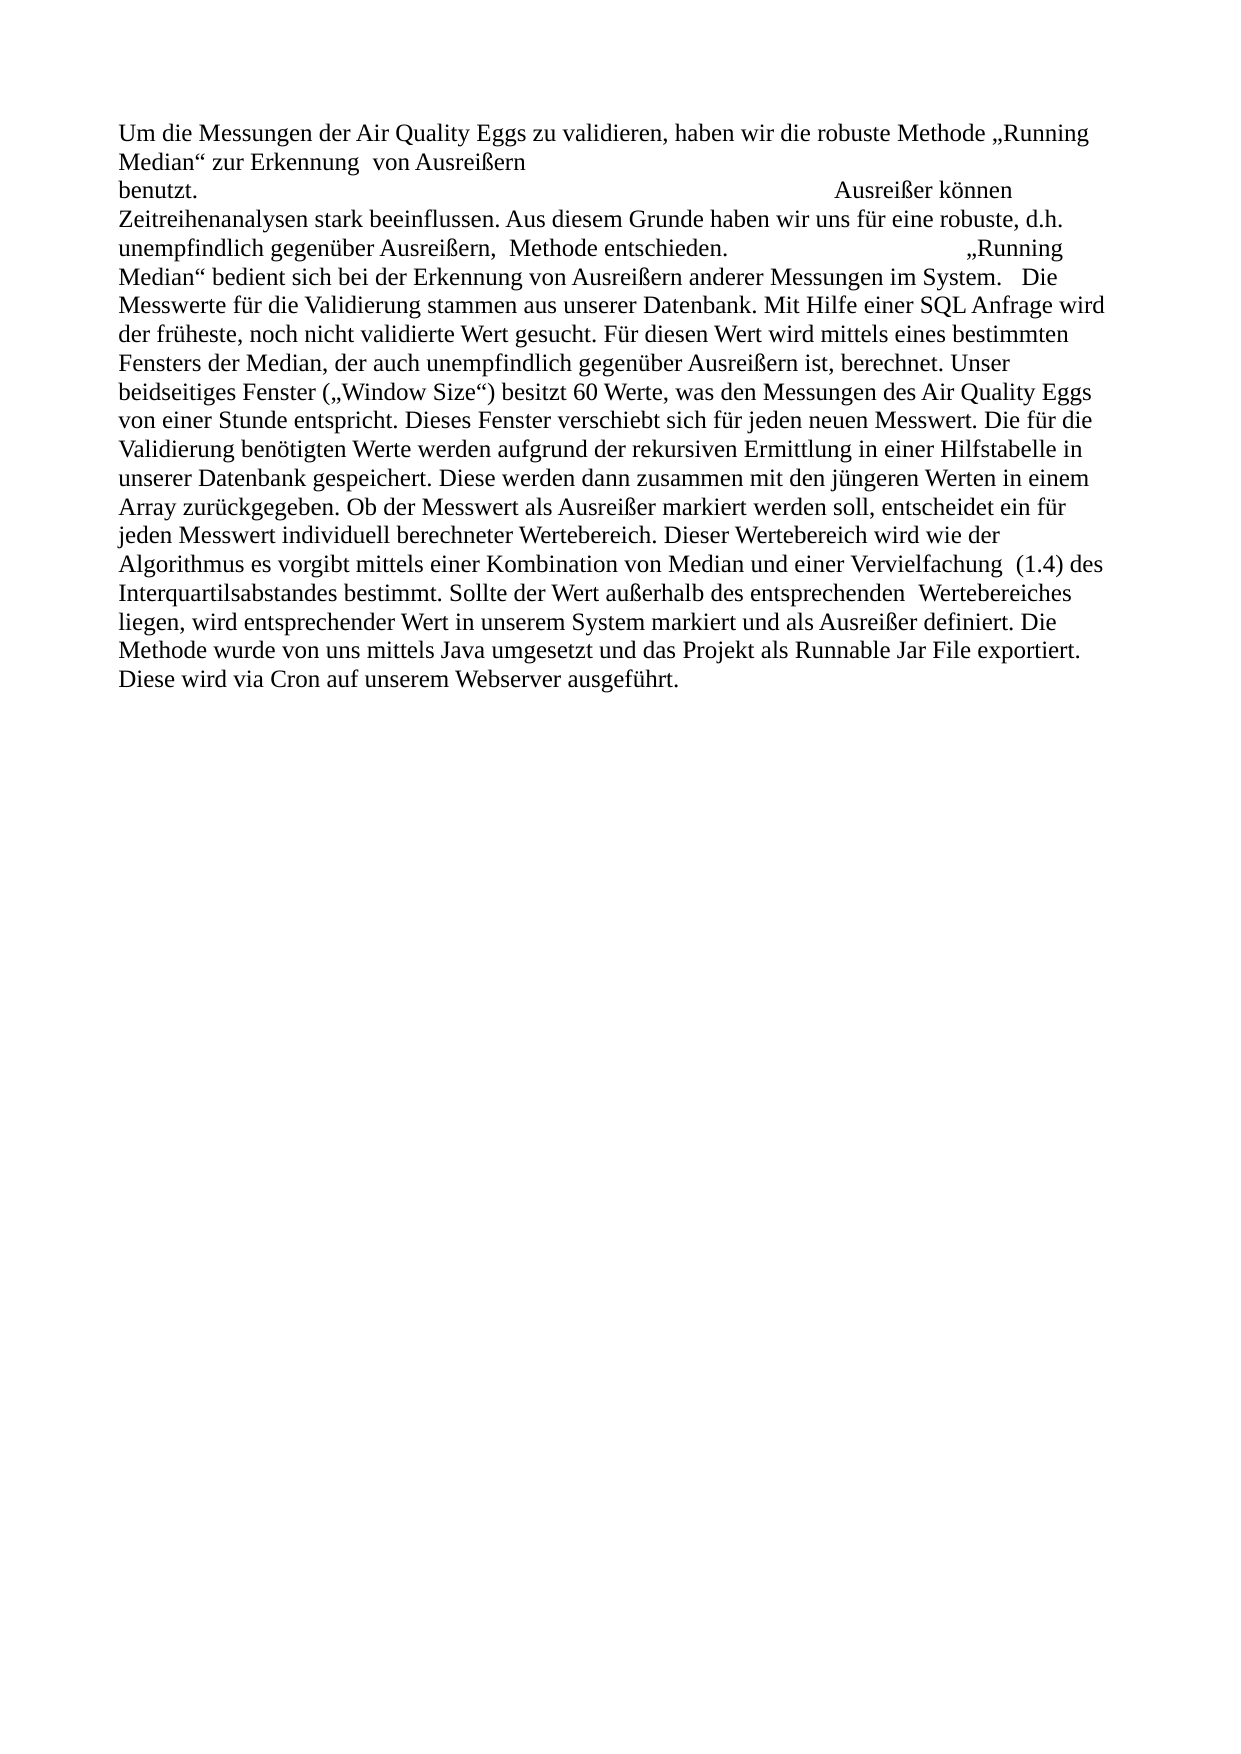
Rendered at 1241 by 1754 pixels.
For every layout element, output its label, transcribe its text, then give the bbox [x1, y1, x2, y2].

text Um die Messungen der Air Quality Eggs zu validieren, haben wir die robuste Methode „Running Median“ zur Erkennung von Ausreißern benutzt. Ausreißer können Zeitreihenanalysen stark beeinflussen. Aus diesem Grunde haben wir uns für eine robuste, d.h. unempfindlich gegenüber Ausreißern, Methode entschieden. „Running Median“ bedient sich bei der Erkennung von Ausreißern anderer Messungen im System. Die Messwerte für die Validierung stammen aus unserer Datenbank. Mit Hilfe einer SQL Anfrage wird der früheste, noch nicht validierte Wert gesucht. Für diesen Wert wird mittels eines bestimmten Fensters der Median, der auch unempfindlich gegenüber Ausreißern ist, berechnet. Unser beidseitiges Fenster („Window Size“) besitzt 60 Werte, was den Messungen des Air Quality Eggs von einer Stunde entspricht. Dieses Fenster verschiebt sich für jeden neuen Messwert. Die für die Validierung benötigten Werte werden aufgrund der rekursiven Ermittlung in einer Hilfstabelle in unserer Datenbank gespeichert. Diese werden dann zusammen mit den jüngeren Werten in einem Array zurückgegeben. Ob der Messwert als Ausreißer markiert werden soll, entscheidet ein für jeden Messwert individuell berechneter Wertebereich. Dieser Wertebereich wird wie der Algorithmus es vorgibt mittels einer Kombination von Median und einer Vervielfachung (1.4) des Interquartilsabstandes bestimmt. Sollte der Wert außerhalb des entsprechenden Wertebereiches liegen, wird entsprechender Wert in unserem System markiert und als Ausreißer definiert. Die Methode wurde von uns mittels Java umgesetzt und das Projekt als Runnable Jar File exportiert. Diese wird via Cron auf unserem Webserver ausgeführt. [118, 118, 1122, 693]
